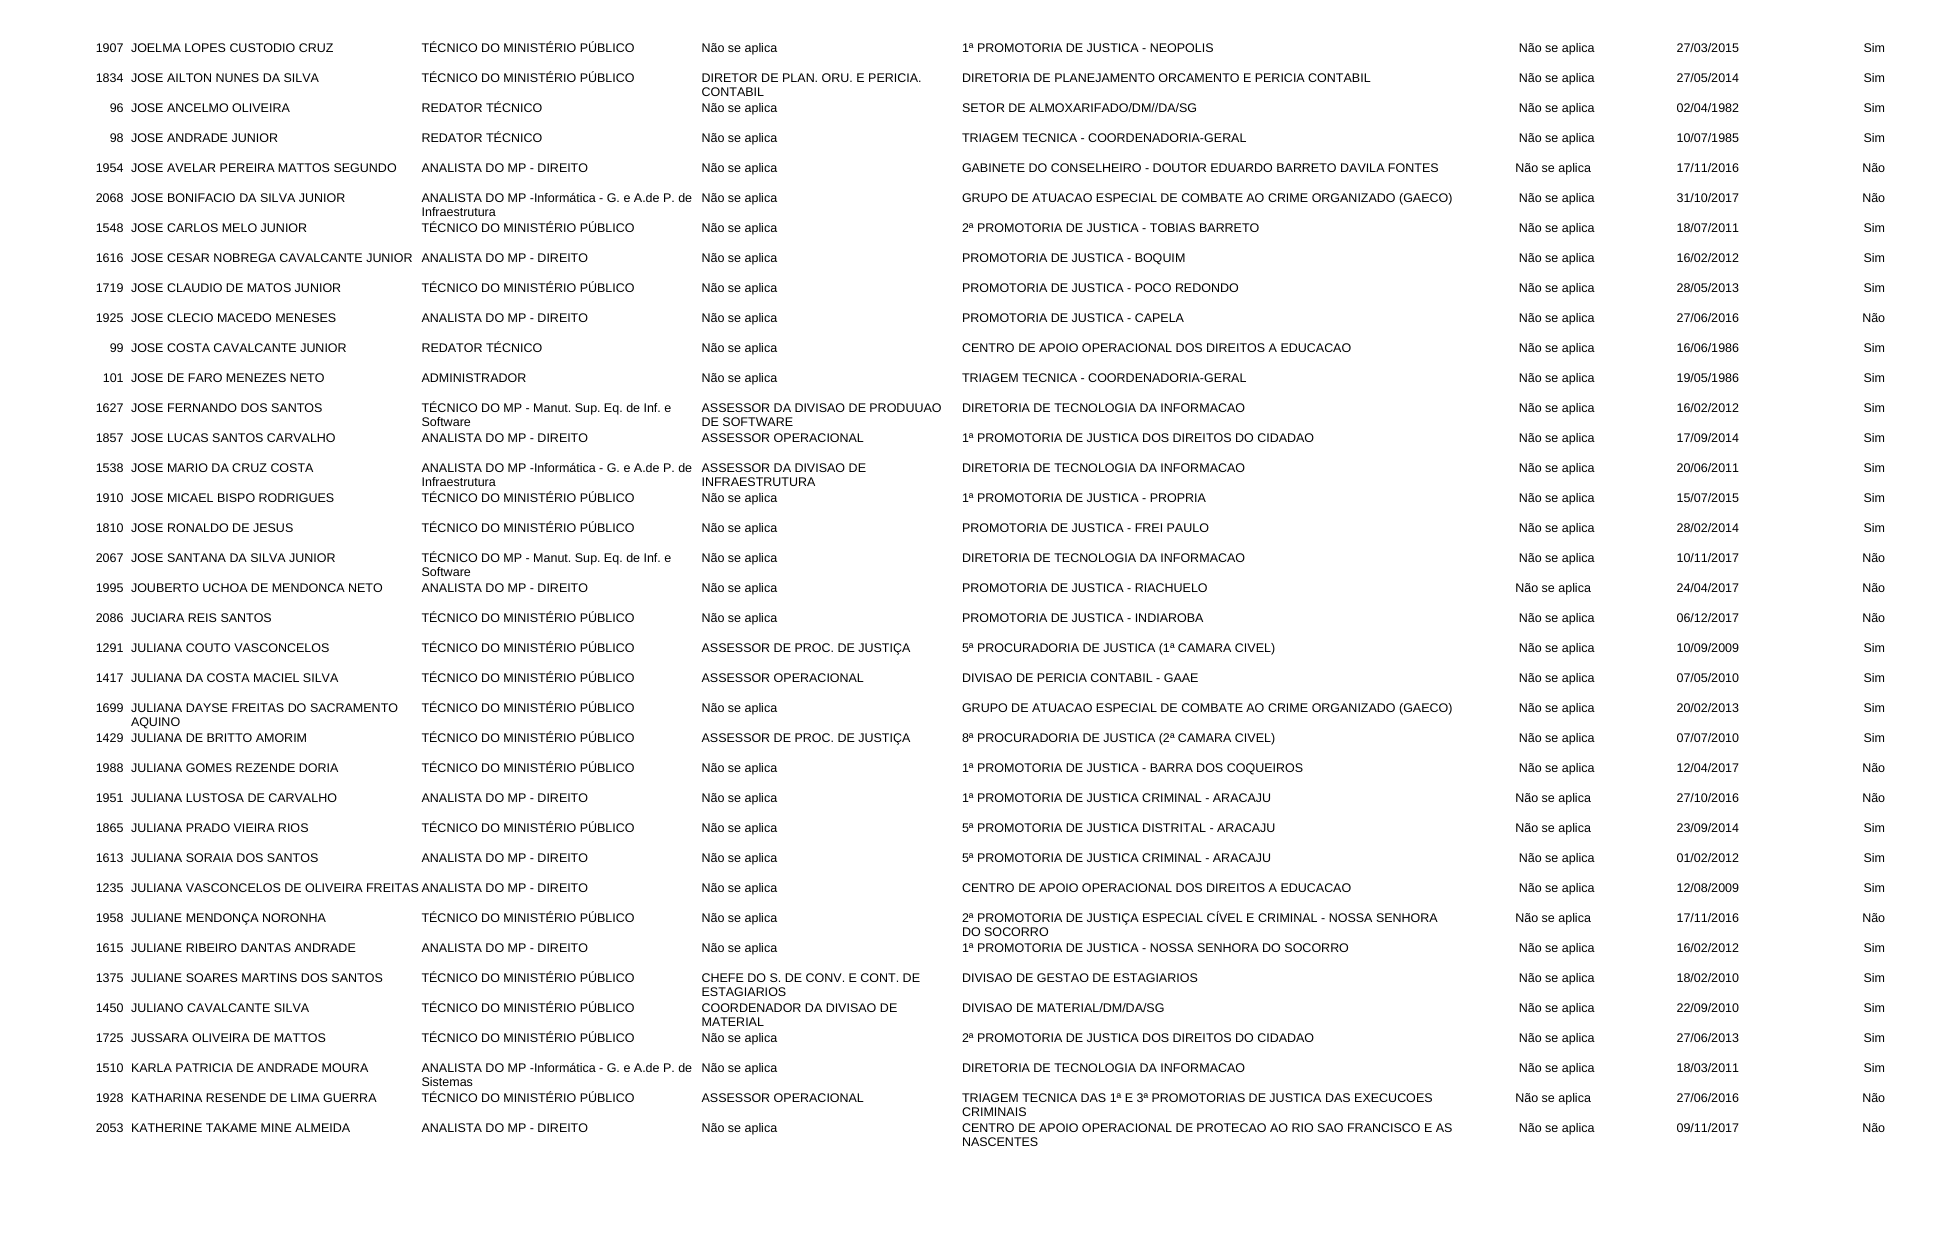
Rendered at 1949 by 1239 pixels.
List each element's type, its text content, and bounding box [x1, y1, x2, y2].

table_cell TÉCNICO DO MINISTÉRIO PÚBLICO [421, 1031, 701, 1061]
table_cell Não [1739, 1091, 1885, 1121]
table_cell [1885, 221, 1947, 251]
table_cell 1725 [62, 1031, 123, 1061]
table_cell 1988 [62, 761, 123, 791]
table_cell Não se aplica [1459, 371, 1596, 401]
table_cell [1885, 851, 1947, 881]
table_cell Sim [1739, 371, 1885, 401]
table_cell JULIANA DE BRITTO AMORIM [123, 731, 421, 761]
table_cell TÉCNICO DO MINISTÉRIO PÚBLICO [421, 701, 701, 731]
table_cell 02/04/1982 [1596, 101, 1739, 131]
table_cell 1615 [62, 941, 123, 971]
table_cell Não [1739, 791, 1885, 821]
table_cell 1417 [62, 671, 123, 701]
table_cell [0, 1001, 62, 1031]
table_cell Sim [1739, 341, 1885, 371]
table_cell 06/12/2017 [1596, 611, 1739, 641]
table_cell KATHERINE TAKAME MINE ALMEIDA [123, 1121, 421, 1151]
table_cell Não se aplica [701, 1121, 962, 1151]
table_cell 2053 [62, 1121, 123, 1151]
table_cell JUSSARA OLIVEIRA DE MATTOS [123, 1031, 421, 1061]
table_cell 16/02/2012 [1596, 401, 1739, 431]
table_cell [1885, 1061, 1947, 1091]
table_cell 2ª PROMOTORIA DE JUSTICA DOS DIREITOS DO CIDADAO [962, 1031, 1459, 1061]
table_cell [0, 821, 62, 851]
table_cell 1291 [62, 641, 123, 671]
table_cell [1885, 731, 1947, 761]
table_cell 27/03/2015 [1596, 41, 1739, 71]
table_cell [0, 791, 62, 821]
table_cell 1450 [62, 1001, 123, 1031]
table_cell Não se aplica [701, 1061, 962, 1091]
table_cell [0, 671, 62, 701]
table_cell 1834 [62, 71, 123, 101]
table_cell 22/09/2010 [1596, 1001, 1739, 1031]
table_cell Sim [1739, 491, 1885, 521]
table_cell [1885, 371, 1947, 401]
table_cell Sim [1739, 101, 1885, 131]
table_cell 1699 [62, 701, 123, 731]
table_cell Não se aplica [1459, 71, 1596, 101]
table_cell TÉCNICO DO MINISTÉRIO PÚBLICO [421, 281, 701, 311]
table_cell 5ª PROMOTORIA DE JUSTICA CRIMINAL - ARACAJU [962, 851, 1459, 881]
table_cell 2068 [62, 191, 123, 221]
table_cell Não [1739, 611, 1885, 641]
table_cell 1925 [62, 311, 123, 341]
table_cell [0, 611, 62, 641]
table_cell GRUPO DE ATUACAO ESPECIAL DE COMBATE AO CRIME ORGANIZADO (GAECO) [962, 701, 1459, 731]
table_cell [1885, 1091, 1947, 1121]
table_cell TRIAGEM TECNICA - COORDENADORIA-GERAL [962, 131, 1459, 161]
table_cell [0, 431, 62, 461]
table_cell Não [1739, 191, 1885, 221]
table_cell 1910 [62, 491, 123, 521]
table_header [62, 0, 123, 41]
table_cell REDATOR TÉCNICO [421, 131, 701, 161]
table_cell 1951 [62, 791, 123, 821]
table_cell TÉCNICO DO MINISTÉRIO PÚBLICO [421, 611, 701, 641]
table_cell [0, 581, 62, 611]
table_cell 1ª PROMOTORIA DE JUSTICA DOS DIREITOS DO CIDADAO [962, 431, 1459, 461]
table_cell Sim [1739, 1061, 1885, 1091]
table_cell JULIANA VASCONCELOS DE OLIVEIRA FREITAS [123, 881, 421, 911]
table_cell JOSE CARLOS MELO JUNIOR [123, 221, 421, 251]
table_cell Não se aplica [1459, 881, 1596, 911]
table_cell Não se aplica [701, 1031, 962, 1061]
table_cell Não se aplica [701, 371, 962, 401]
table_cell JOSE AVELAR PEREIRA MATTOS SEGUNDO [123, 161, 421, 191]
table_cell JOSE MICAEL BISPO RODRIGUES [123, 491, 421, 521]
table_cell 1235 [62, 881, 123, 911]
table_cell [1885, 281, 1947, 311]
table_cell JOSE DE FARO MENEZES NETO [123, 371, 421, 401]
table_cell JULIANA GOMES REZENDE DORIA [123, 761, 421, 791]
table_cell DIRETORIA DE TECNOLOGIA DA INFORMACAO [962, 461, 1459, 491]
table_cell [0, 941, 62, 971]
table_cell JULIANA DA COSTA MACIEL SILVA [123, 671, 421, 701]
table_cell TÉCNICO DO MINISTÉRIO PÚBLICO [421, 1001, 701, 1031]
table_cell 1613 [62, 851, 123, 881]
table_cell 1510 [62, 1061, 123, 1091]
table_cell [1885, 131, 1947, 161]
table_cell [1885, 791, 1947, 821]
table_cell Sim [1739, 971, 1885, 1001]
table_cell [0, 461, 62, 491]
table_cell [1885, 701, 1947, 731]
table_cell Sim [1739, 701, 1885, 731]
table_cell TÉCNICO DO MINISTÉRIO PÚBLICO [421, 671, 701, 701]
table_cell 96 [62, 101, 123, 131]
table_cell 24/04/2017 [1596, 581, 1739, 611]
table_cell TÉCNICO DO MINISTÉRIO PÚBLICO [421, 221, 701, 251]
table_cell Não se aplica [1459, 761, 1596, 791]
table_cell ASSESSOR DE PROC. DE JUSTIÇA [701, 731, 962, 761]
table_cell 1ª PROMOTORIA DE JUSTICA - NEOPOLIS [962, 41, 1459, 71]
table_cell [1885, 941, 1947, 971]
table_cell Não se aplica [701, 611, 962, 641]
table_cell ASSESSOR DA DIVISAO DE PRODUUAO DE SOFTWARE [701, 401, 962, 431]
table_cell 27/06/2016 [1596, 1091, 1739, 1121]
table_cell TÉCNICO DO MINISTÉRIO PÚBLICO [421, 971, 701, 1001]
table_cell 1954 [62, 161, 123, 191]
table_cell Sim [1739, 41, 1885, 71]
table_cell 19/05/1986 [1596, 371, 1739, 401]
table_cell CENTRO DE APOIO OPERACIONAL DE PROTECAO AO RIO SAO FRANCISCO E AS NASCENTES [962, 1121, 1459, 1151]
table_cell Não se aplica [1459, 851, 1596, 881]
table_cell Não se aplica [1459, 431, 1596, 461]
table_cell 17/09/2014 [1596, 431, 1739, 461]
table_cell [1885, 71, 1947, 101]
table_cell ANALISTA DO MP - DIREITO [421, 791, 701, 821]
table_cell JOSE CESAR NOBREGA CAVALCANTE JUNIOR [123, 251, 421, 281]
table_cell [0, 701, 62, 731]
table_cell Não se aplica [701, 191, 962, 221]
table_cell [1885, 971, 1947, 1001]
table_cell 2067 [62, 551, 123, 581]
table_cell ANALISTA DO MP - DIREITO [421, 251, 701, 281]
table_cell [1885, 761, 1947, 791]
table_cell Não se aplica [701, 761, 962, 791]
table_cell Não se aplica [701, 251, 962, 281]
table_cell 5ª PROCURADORIA DE JUSTICA (1ª CAMARA CIVEL) [962, 641, 1459, 671]
table_header [123, 0, 421, 41]
table_cell JOSE CLAUDIO DE MATOS JUNIOR [123, 281, 421, 311]
table_cell 16/02/2012 [1596, 251, 1739, 281]
table_cell 31/10/2017 [1596, 191, 1739, 221]
table_cell ANALISTA DO MP -Informática - G. e A.de P. de Infraestrutura [421, 461, 701, 491]
table_cell ASSESSOR OPERACIONAL [701, 431, 962, 461]
table_cell GABINETE DO CONSELHEIRO - DOUTOR EDUARDO BARRETO DAVILA FONTES [962, 161, 1459, 191]
table_cell 12/08/2009 [1596, 881, 1739, 911]
table_cell [1885, 431, 1947, 461]
table_cell [1885, 881, 1947, 911]
table_cell 1719 [62, 281, 123, 311]
table_cell Sim [1739, 221, 1885, 251]
table_cell [0, 641, 62, 671]
table_cell 23/09/2014 [1596, 821, 1739, 851]
table_cell [0, 191, 62, 221]
table_cell Sim [1739, 1031, 1885, 1061]
table_cell [0, 551, 62, 581]
table_cell Sim [1739, 641, 1885, 671]
table_cell Não se aplica [701, 521, 962, 551]
table_cell Não se aplica [701, 281, 962, 311]
table_cell 16/06/1986 [1596, 341, 1739, 371]
table_cell JULIANA COUTO VASCONCELOS [123, 641, 421, 671]
table_cell Não se aplica [701, 581, 962, 611]
table_cell Sim [1739, 401, 1885, 431]
table_cell Não se aplica [701, 881, 962, 911]
table_cell 1ª PROMOTORIA DE JUSTICA - NOSSA SENHORA DO SOCORRO [962, 941, 1459, 971]
table_cell SETOR DE ALMOXARIFADO/DM//DA/SG [962, 101, 1459, 131]
table_cell [1885, 521, 1947, 551]
table_cell 12/04/2017 [1596, 761, 1739, 791]
table_cell [0, 41, 62, 71]
table_cell TÉCNICO DO MINISTÉRIO PÚBLICO [421, 821, 701, 851]
table_cell [0, 311, 62, 341]
table_cell [0, 251, 62, 281]
table_cell 16/02/2012 [1596, 941, 1739, 971]
table_cell ANALISTA DO MP - DIREITO [421, 581, 701, 611]
table_header [0, 0, 62, 41]
table_cell PROMOTORIA DE JUSTICA - INDIAROBA [962, 611, 1459, 641]
table_header [701, 0, 962, 41]
table_cell 8ª PROCURADORIA DE JUSTICA (2ª CAMARA CIVEL) [962, 731, 1459, 761]
table_cell 01/02/2012 [1596, 851, 1739, 881]
table_cell 1375 [62, 971, 123, 1001]
table_cell [1885, 401, 1947, 431]
table_cell [1885, 611, 1947, 641]
table_cell 27/05/2014 [1596, 71, 1739, 101]
table_cell Não se aplica [1459, 41, 1596, 71]
table_cell CHEFE DO S. DE CONV. E CONT. DE ESTAGIARIOS [701, 971, 962, 1001]
table_header [421, 0, 701, 41]
table_cell [0, 521, 62, 551]
table_cell Não se aplica [1459, 551, 1596, 581]
table_cell Não se aplica [1459, 611, 1596, 641]
table_cell Não se aplica [701, 491, 962, 521]
table_cell [0, 491, 62, 521]
table_cell 1857 [62, 431, 123, 461]
table_cell 1907 [62, 41, 123, 71]
table_cell [1885, 491, 1947, 521]
table_cell 1627 [62, 401, 123, 431]
table_cell Sim [1739, 881, 1885, 911]
table_cell Não se aplica [1459, 101, 1596, 131]
table_cell JULIANO CAVALCANTE SILVA [123, 1001, 421, 1031]
table_cell [0, 881, 62, 911]
table_cell Não se aplica [1459, 911, 1596, 941]
table_cell 10/09/2009 [1596, 641, 1739, 671]
table_cell Não se aplica [1459, 341, 1596, 371]
table_cell [1885, 1121, 1947, 1151]
table_cell 27/06/2013 [1596, 1031, 1739, 1061]
table_cell 1ª PROMOTORIA DE JUSTICA - BARRA DOS COQUEIROS [962, 761, 1459, 791]
table_cell [1885, 341, 1947, 371]
table_cell JOSE FERNANDO DOS SANTOS [123, 401, 421, 431]
table_cell Sim [1739, 851, 1885, 881]
table_cell [0, 1031, 62, 1061]
table_cell Não se aplica [701, 551, 962, 581]
table_cell TÉCNICO DO MINISTÉRIO PÚBLICO [421, 491, 701, 521]
table_cell Não se aplica [1459, 401, 1596, 431]
table_cell 2086 [62, 611, 123, 641]
table_cell TÉCNICO DO MINISTÉRIO PÚBLICO [421, 731, 701, 761]
table_cell ANALISTA DO MP - DIREITO [421, 881, 701, 911]
table_cell Não se aplica [1459, 161, 1596, 191]
table_cell [0, 131, 62, 161]
table_cell CENTRO DE APOIO OPERACIONAL DOS DIREITOS A EDUCACAO [962, 881, 1459, 911]
table_cell COORDENADOR DA DIVISAO DE MATERIAL [701, 1001, 962, 1031]
table_cell REDATOR TÉCNICO [421, 341, 701, 371]
table_cell Não se aplica [1459, 1061, 1596, 1091]
table_cell ANALISTA DO MP - DIREITO [421, 941, 701, 971]
table_cell JOSE RONALDO DE JESUS [123, 521, 421, 551]
table_cell Não se aplica [1459, 671, 1596, 701]
table_cell DIVISAO DE PERICIA CONTABIL - GAAE [962, 671, 1459, 701]
table_cell JUCIARA REIS SANTOS [123, 611, 421, 641]
table_cell Sim [1739, 521, 1885, 551]
table_cell Não se aplica [1459, 971, 1596, 1001]
table_cell [0, 221, 62, 251]
table_cell [0, 401, 62, 431]
table_cell [1885, 251, 1947, 281]
table_cell Não se aplica [1459, 791, 1596, 821]
table_cell TÉCNICO DO MINISTÉRIO PÚBLICO [421, 911, 701, 941]
table_cell TÉCNICO DO MINISTÉRIO PÚBLICO [421, 761, 701, 791]
table_cell JOUBERTO UCHOA DE MENDONCA NETO [123, 581, 421, 611]
table_cell Não se aplica [701, 311, 962, 341]
table_cell Sim [1739, 251, 1885, 281]
table_cell Não se aplica [701, 851, 962, 881]
table_cell DIRETORIA DE PLANEJAMENTO ORCAMENTO E PERICIA CONTABIL [962, 71, 1459, 101]
table_cell Sim [1739, 1001, 1885, 1031]
table_cell TÉCNICO DO MINISTÉRIO PÚBLICO [421, 71, 701, 101]
table_cell PROMOTORIA DE JUSTICA - FREI PAULO [962, 521, 1459, 551]
table_cell JOSE LUCAS SANTOS CARVALHO [123, 431, 421, 461]
table_cell KARLA PATRICIA DE ANDRADE MOURA [123, 1061, 421, 1091]
table_cell Não se aplica [1459, 1001, 1596, 1031]
table_cell [0, 341, 62, 371]
table_cell ASSESSOR OPERACIONAL [701, 1091, 962, 1121]
table_cell Não [1739, 551, 1885, 581]
table_cell Não se aplica [1459, 221, 1596, 251]
table_cell JULIANA SORAIA DOS SANTOS [123, 851, 421, 881]
table_cell 17/11/2016 [1596, 911, 1739, 941]
table_cell 1ª PROMOTORIA DE JUSTICA CRIMINAL - ARACAJU [962, 791, 1459, 821]
table_cell PROMOTORIA DE JUSTICA - CAPELA [962, 311, 1459, 341]
table_cell 1995 [62, 581, 123, 611]
table_cell [1885, 641, 1947, 671]
table_cell JULIANE MENDONÇA NORONHA [123, 911, 421, 941]
table_cell DIRETORIA DE TECNOLOGIA DA INFORMACAO [962, 1061, 1459, 1091]
table_cell TÉCNICO DO MINISTÉRIO PÚBLICO [421, 521, 701, 551]
table_cell [1885, 41, 1947, 71]
table_cell Não se aplica [701, 41, 962, 71]
table_cell Não se aplica [1459, 731, 1596, 761]
table_cell JULIANA DAYSE FREITAS DO SACRAMENTO AQUINO [123, 701, 421, 731]
table_cell DIRETORIA DE TECNOLOGIA DA INFORMACAO [962, 551, 1459, 581]
table_cell Não se aplica [701, 161, 962, 191]
table_cell Sim [1739, 281, 1885, 311]
table_cell Não se aplica [1459, 1091, 1596, 1121]
table_cell [1885, 161, 1947, 191]
table_header [962, 0, 1459, 41]
table_cell Não se aplica [1459, 701, 1596, 731]
table_cell Não se aplica [1459, 491, 1596, 521]
table_cell ANALISTA DO MP - DIREITO [421, 1121, 701, 1151]
table_cell Sim [1739, 131, 1885, 161]
table_cell ANALISTA DO MP - DIREITO [421, 431, 701, 461]
table_cell [0, 1121, 62, 1151]
table_cell JOSE BONIFACIO DA SILVA JUNIOR [123, 191, 421, 221]
table_cell 18/02/2010 [1596, 971, 1739, 1001]
table_cell Não [1739, 911, 1885, 941]
table_cell [1885, 1001, 1947, 1031]
table_cell [0, 761, 62, 791]
table_cell Não se aplica [1459, 131, 1596, 161]
table_cell Sim [1739, 821, 1885, 851]
table_cell [0, 971, 62, 1001]
table_header [1885, 0, 1947, 41]
table_cell 1810 [62, 521, 123, 551]
table_header [1596, 0, 1739, 41]
table_cell [0, 281, 62, 311]
table_cell Não se aplica [701, 791, 962, 821]
table_header [1459, 0, 1596, 41]
table_cell GRUPO DE ATUACAO ESPECIAL DE COMBATE AO CRIME ORGANIZADO (GAECO) [962, 191, 1459, 221]
table_cell 07/07/2010 [1596, 731, 1739, 761]
table_cell [1885, 311, 1947, 341]
table_cell JOSE MARIO DA CRUZ COSTA [123, 461, 421, 491]
table_cell 1958 [62, 911, 123, 941]
table_cell [0, 71, 62, 101]
table_cell [0, 1061, 62, 1091]
table_cell TÉCNICO DO MINISTÉRIO PÚBLICO [421, 641, 701, 671]
table_cell Não se aplica [701, 221, 962, 251]
table_cell 1548 [62, 221, 123, 251]
table_cell [0, 731, 62, 761]
table_cell JOSE SANTANA DA SILVA JUNIOR [123, 551, 421, 581]
table_cell [1885, 671, 1947, 701]
table_cell ASSESSOR OPERACIONAL [701, 671, 962, 701]
table_cell Não se aplica [1459, 191, 1596, 221]
table_cell ANALISTA DO MP -Informática - G. e A.de P. de Infraestrutura [421, 191, 701, 221]
table_cell 07/05/2010 [1596, 671, 1739, 701]
table_cell 1928 [62, 1091, 123, 1121]
table_cell JOELMA LOPES CUSTODIO CRUZ [123, 41, 421, 71]
table_cell Não se aplica [1459, 251, 1596, 281]
table_cell 1429 [62, 731, 123, 761]
table_cell Não se aplica [701, 341, 962, 371]
table_cell 98 [62, 131, 123, 161]
table_cell 1ª PROMOTORIA DE JUSTICA - PROPRIA [962, 491, 1459, 521]
table_cell Sim [1739, 671, 1885, 701]
table_cell TRIAGEM TECNICA - COORDENADORIA-GERAL [962, 371, 1459, 401]
table_cell ANALISTA DO MP - DIREITO [421, 851, 701, 881]
table_cell TÉCNICO DO MP - Manut. Sup. Eq. de Inf. e Software [421, 551, 701, 581]
table_cell Não se aplica [1459, 461, 1596, 491]
table_cell 09/11/2017 [1596, 1121, 1739, 1151]
table_cell ASSESSOR DE PROC. DE JUSTIÇA [701, 641, 962, 671]
table_cell Não se aplica [701, 131, 962, 161]
table_cell Não se aplica [1459, 941, 1596, 971]
table_cell Não [1739, 1121, 1885, 1151]
table_cell PROMOTORIA DE JUSTICA - RIACHUELO [962, 581, 1459, 611]
table_cell Sim [1739, 71, 1885, 101]
table_cell 99 [62, 341, 123, 371]
table_cell Não [1739, 581, 1885, 611]
table_cell 101 [62, 371, 123, 401]
table_cell DIRETOR DE PLAN. ORU. E PERICIA. CONTABIL [701, 71, 962, 101]
table_cell [1885, 581, 1947, 611]
table_cell 15/07/2015 [1596, 491, 1739, 521]
table_cell [1885, 551, 1947, 581]
table_cell JULIANA PRADO VIEIRA RIOS [123, 821, 421, 851]
table_cell JULIANA LUSTOSA DE CARVALHO [123, 791, 421, 821]
table_cell [1885, 821, 1947, 851]
table_cell Não se aplica [1459, 641, 1596, 671]
table_cell 18/07/2011 [1596, 221, 1739, 251]
table_cell Não se aplica [701, 911, 962, 941]
table_cell [0, 911, 62, 941]
table_cell [1885, 1031, 1947, 1061]
table_cell Não se aplica [701, 941, 962, 971]
table_cell TRIAGEM TECNICA DAS 1ª E 3ª PROMOTORIAS DE JUSTICA DAS EXECUCOES CRIMINAIS [962, 1091, 1459, 1121]
table_cell JULIANE RIBEIRO DANTAS ANDRADE [123, 941, 421, 971]
table_cell Não se aplica [1459, 1121, 1596, 1151]
table_cell PROMOTORIA DE JUSTICA - BOQUIM [962, 251, 1459, 281]
table_cell TÉCNICO DO MINISTÉRIO PÚBLICO [421, 1091, 701, 1121]
table_cell JULIANE SOARES MARTINS DOS SANTOS [123, 971, 421, 1001]
table_cell ADMINISTRADOR [421, 371, 701, 401]
table_cell 17/11/2016 [1596, 161, 1739, 191]
table_cell JOSE CLECIO MACEDO MENESES [123, 311, 421, 341]
table_cell 27/06/2016 [1596, 311, 1739, 341]
table_cell ANALISTA DO MP - DIREITO [421, 311, 701, 341]
table_cell KATHARINA RESENDE DE LIMA GUERRA [123, 1091, 421, 1121]
table_cell 27/10/2016 [1596, 791, 1739, 821]
table_cell DIVISAO DE GESTAO DE ESTAGIARIOS [962, 971, 1459, 1001]
table_cell Sim [1739, 941, 1885, 971]
table_cell Não se aplica [701, 701, 962, 731]
table_cell JOSE ANDRADE JUNIOR [123, 131, 421, 161]
table_cell PROMOTORIA DE JUSTICA - POCO REDONDO [962, 281, 1459, 311]
table_cell Não se aplica [1459, 311, 1596, 341]
table_cell [1885, 191, 1947, 221]
table_cell 5ª PROMOTORIA DE JUSTICA DISTRITAL - ARACAJU [962, 821, 1459, 851]
table_cell TÉCNICO DO MINISTÉRIO PÚBLICO [421, 41, 701, 71]
table_cell Não [1739, 161, 1885, 191]
table_cell 1865 [62, 821, 123, 851]
table_cell [0, 371, 62, 401]
table_cell Não se aplica [1459, 581, 1596, 611]
table_cell 28/02/2014 [1596, 521, 1739, 551]
table_cell DIVISAO DE MATERIAL/DM/DA/SG [962, 1001, 1459, 1031]
table_cell JOSE ANCELMO OLIVEIRA [123, 101, 421, 131]
table_cell [1885, 101, 1947, 131]
table_cell ANALISTA DO MP - DIREITO [421, 161, 701, 191]
table_cell Não se aplica [1459, 281, 1596, 311]
table_cell [0, 851, 62, 881]
table_cell 18/03/2011 [1596, 1061, 1739, 1091]
table_cell JOSE AILTON NUNES DA SILVA [123, 71, 421, 101]
table_cell ANALISTA DO MP -Informática - G. e A.de P. de Sistemas [421, 1061, 701, 1091]
table_cell Não [1739, 761, 1885, 791]
table_cell Sim [1739, 431, 1885, 461]
table_cell CENTRO DE APOIO OPERACIONAL DOS DIREITOS A EDUCACAO [962, 341, 1459, 371]
table_cell ASSESSOR DA DIVISAO DE INFRAESTRUTURA [701, 461, 962, 491]
table_cell REDATOR TÉCNICO [421, 101, 701, 131]
table_cell 2ª PROMOTORIA DE JUSTIÇA ESPECIAL CÍVEL E CRIMINAL - NOSSA SENHORA DO SOCORRO [962, 911, 1459, 941]
table_cell 2ª PROMOTORIA DE JUSTICA - TOBIAS BARRETO [962, 221, 1459, 251]
table_cell [0, 101, 62, 131]
table_cell Não se aplica [701, 101, 962, 131]
table_cell 20/02/2013 [1596, 701, 1739, 731]
table_cell Sim [1739, 461, 1885, 491]
table_cell TÉCNICO DO MP - Manut. Sup. Eq. de Inf. e Software [421, 401, 701, 431]
table_cell 10/11/2017 [1596, 551, 1739, 581]
table_cell Não se aplica [1459, 1031, 1596, 1061]
table_cell [0, 161, 62, 191]
table_cell [0, 1091, 62, 1121]
table_cell 28/05/2013 [1596, 281, 1739, 311]
table_cell 20/06/2011 [1596, 461, 1739, 491]
table_cell Não [1739, 311, 1885, 341]
table_cell DIRETORIA DE TECNOLOGIA DA INFORMACAO [962, 401, 1459, 431]
table_cell Sim [1739, 731, 1885, 761]
table_cell Não se aplica [701, 821, 962, 851]
table_cell JOSE COSTA CAVALCANTE JUNIOR [123, 341, 421, 371]
table_cell 1538 [62, 461, 123, 491]
table_cell [1885, 911, 1947, 941]
table_cell 1616 [62, 251, 123, 281]
table_cell [1885, 461, 1947, 491]
table_cell Não se aplica [1459, 521, 1596, 551]
table_header [1739, 0, 1885, 41]
table_cell 10/07/1985 [1596, 131, 1739, 161]
table_cell Não se aplica [1459, 821, 1596, 851]
